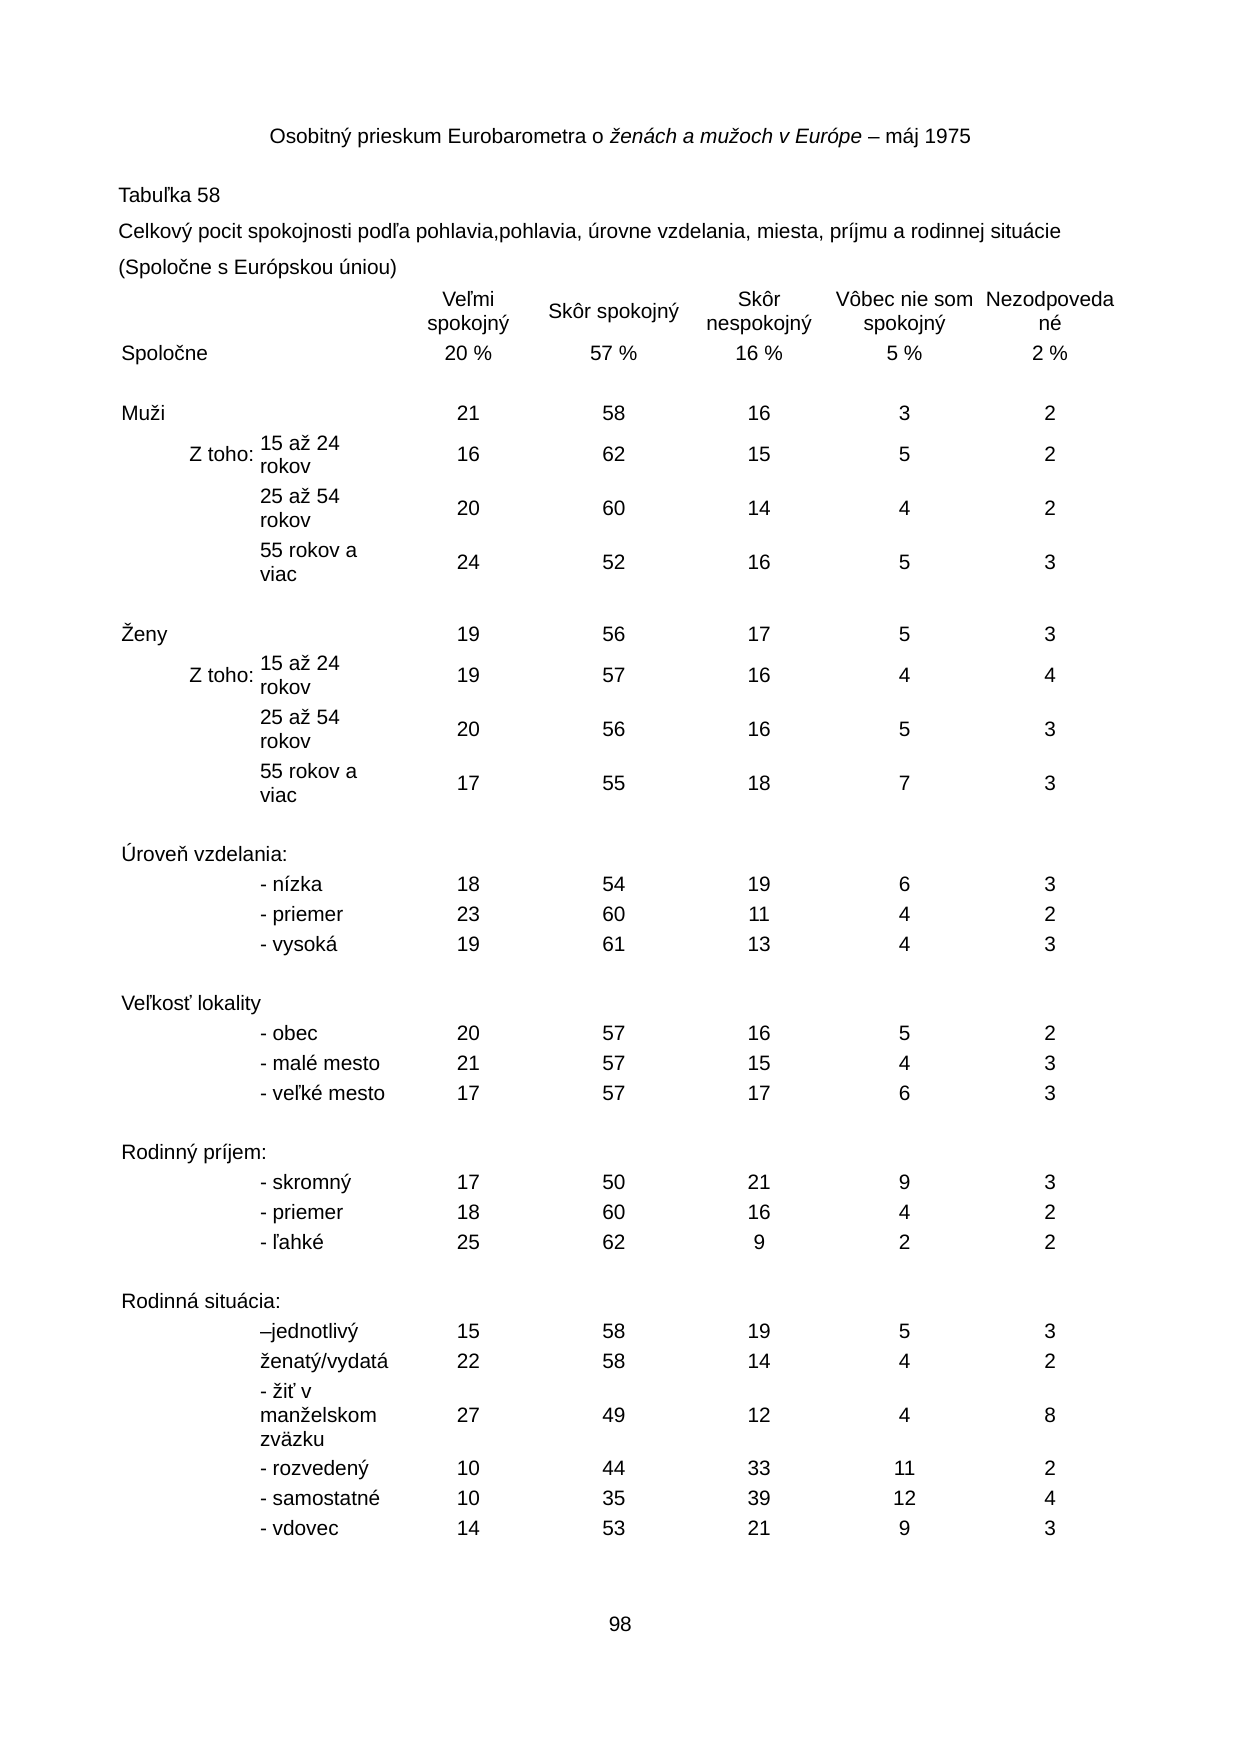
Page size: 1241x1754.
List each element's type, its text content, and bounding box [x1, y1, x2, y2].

table_cell 5 [832, 1316, 977, 1346]
table_header [118, 284, 257, 338]
table_cell 25 až 54 rokov [257, 481, 395, 535]
table_cell 55 [541, 756, 686, 809]
table_cell 4 [832, 648, 977, 702]
table_cell [118, 1078, 257, 1107]
table_cell 6 [832, 869, 977, 899]
table_cell 3 [977, 756, 1122, 809]
table_cell 58 [541, 398, 686, 427]
table_cell 17 [395, 1078, 541, 1107]
table_cell [832, 988, 977, 1018]
table_cell [257, 1108, 395, 1137]
table_cell 17 [395, 756, 541, 809]
table_cell 39 [686, 1483, 832, 1513]
table_cell [832, 1137, 977, 1167]
table_cell - žiť v manželskom zväzku [257, 1376, 395, 1453]
table_cell [686, 1137, 832, 1167]
table_cell [118, 1048, 257, 1078]
table_cell [118, 756, 257, 809]
table_cell [118, 869, 257, 899]
table_cell 3 [832, 398, 977, 427]
table_cell 11 [686, 899, 832, 929]
table_cell - veľké mesto [257, 1078, 395, 1107]
table_cell 16 [686, 1197, 832, 1227]
table_cell - priemer [257, 899, 395, 929]
table_cell [832, 368, 977, 398]
table_cell 2 [977, 428, 1122, 481]
table_cell - rozvedený [257, 1453, 395, 1483]
table_cell [541, 1286, 686, 1316]
table_cell 18 [686, 756, 832, 809]
table_cell [541, 839, 686, 869]
table_cell ženatý/vydatá [257, 1346, 395, 1376]
table_cell [118, 1227, 257, 1256]
table_cell [118, 481, 257, 535]
table_cell 15 [395, 1316, 541, 1346]
table_cell 57 [541, 1048, 686, 1078]
table_cell 16 [686, 648, 832, 702]
table_cell 5 [832, 702, 977, 756]
table_cell - obec [257, 1018, 395, 1048]
table_cell [541, 1108, 686, 1137]
table_cell [686, 810, 832, 839]
table_cell 15 [686, 1048, 832, 1078]
table_cell 2 [977, 1227, 1122, 1256]
table_cell 19 [395, 648, 541, 702]
table_cell Muži [118, 398, 257, 427]
table_cell [118, 368, 257, 398]
table_cell 4 [832, 1048, 977, 1078]
table_cell [118, 959, 257, 988]
table_cell 2 [977, 899, 1122, 929]
table_cell - priemer [257, 1197, 395, 1227]
table_cell [257, 1256, 395, 1286]
table_cell 3 [977, 929, 1122, 958]
table_cell 21 [686, 1513, 832, 1543]
table_cell [977, 368, 1122, 398]
table_cell 3 [977, 869, 1122, 899]
table_cell [118, 1108, 257, 1137]
table_cell [118, 810, 257, 839]
table_cell 21 [686, 1167, 832, 1197]
table_cell 50 [541, 1167, 686, 1197]
table_cell 18 [395, 869, 541, 899]
table_header Veľmi spokojný [395, 284, 541, 338]
table_cell [977, 1286, 1122, 1316]
table_cell 4 [832, 1376, 977, 1453]
table_cell 12 [686, 1376, 832, 1453]
table_cell [118, 1197, 257, 1227]
table_cell 3 [977, 1167, 1122, 1197]
table_cell Veľkosť lokality [118, 988, 395, 1018]
table_cell [257, 368, 395, 398]
table_cell 2 [977, 481, 1122, 535]
table_header Nezodpovedané [977, 284, 1122, 338]
table_cell Z toho: [118, 648, 257, 702]
table_cell [118, 1376, 257, 1453]
table_cell 5 [832, 1018, 977, 1048]
table_cell –jednotlivý [257, 1316, 395, 1346]
table_cell [395, 589, 541, 618]
table_cell [832, 1256, 977, 1286]
table_cell [118, 1453, 257, 1483]
table_cell 25 [395, 1227, 541, 1256]
table_cell 17 [395, 1167, 541, 1197]
table_cell 9 [832, 1167, 977, 1197]
table_cell 2 % [977, 338, 1122, 368]
table_cell 20 % [395, 338, 541, 368]
table_cell [541, 1137, 686, 1167]
table_cell 3 [977, 1513, 1122, 1543]
table_cell 21 [395, 398, 541, 427]
table_cell [977, 988, 1122, 1018]
table_cell 57 [541, 1018, 686, 1048]
table_cell 3 [977, 1316, 1122, 1346]
table_cell - ľahké [257, 1227, 395, 1256]
table_cell [395, 839, 541, 869]
table_cell [686, 589, 832, 618]
table_cell [686, 839, 832, 869]
table_cell 16 [686, 1018, 832, 1048]
table_cell [257, 619, 395, 648]
table_cell 2 [977, 1453, 1122, 1483]
table_cell Spoločne [118, 338, 257, 368]
text Tabuľka 58 [118, 183, 1122, 207]
table_cell 4 [832, 1197, 977, 1227]
table_cell [257, 398, 395, 427]
table_cell 57 [541, 648, 686, 702]
table_cell 58 [541, 1316, 686, 1346]
table_cell 2 [977, 1018, 1122, 1048]
table_cell 16 [686, 702, 832, 756]
table_cell 52 [541, 535, 686, 589]
table_cell 20 [395, 702, 541, 756]
table_cell [118, 1483, 257, 1513]
table_cell 16 % [686, 338, 832, 368]
table_cell 15 [686, 428, 832, 481]
table_cell [118, 535, 257, 589]
table_cell [977, 839, 1122, 869]
table_cell 27 [395, 1376, 541, 1453]
table_cell [541, 368, 686, 398]
table_cell 2 [977, 1346, 1122, 1376]
table_cell - samostatné [257, 1483, 395, 1513]
table_cell 16 [395, 428, 541, 481]
table_cell [541, 589, 686, 618]
table_cell 56 [541, 702, 686, 756]
table_cell [395, 1108, 541, 1137]
table_header Vôbec nie som spokojný [832, 284, 977, 338]
table_cell [977, 589, 1122, 618]
table_cell [395, 988, 541, 1018]
table_cell [395, 959, 541, 988]
table_cell [541, 810, 686, 839]
table_header Skôr nespokojný [686, 284, 832, 338]
table_cell [395, 368, 541, 398]
table_cell 3 [977, 1048, 1122, 1078]
table_cell [118, 702, 257, 756]
table_cell Rodinný príjem: [118, 1137, 395, 1167]
table_cell 19 [395, 619, 541, 648]
table_cell 16 [686, 535, 832, 589]
table_cell 2 [832, 1227, 977, 1256]
table_cell - vysoká [257, 929, 395, 958]
table_cell [118, 1346, 257, 1376]
table_cell [395, 1137, 541, 1167]
table_cell 4 [832, 929, 977, 958]
table_cell [541, 1256, 686, 1286]
table_cell 12 [832, 1483, 977, 1513]
table_cell - nízka [257, 869, 395, 899]
table_cell [257, 589, 395, 618]
table_cell 33 [686, 1453, 832, 1483]
table_cell [832, 810, 977, 839]
table_cell 62 [541, 1227, 686, 1256]
text Celkový pocit spokojnosti podľa pohlavia,pohlavia, úrovne vzdelania, miesta, príjmu a rodinnej situácie [118, 219, 1122, 243]
table_cell [832, 589, 977, 618]
table_cell [257, 959, 395, 988]
table_cell 4 [832, 481, 977, 535]
table_header [257, 284, 395, 338]
table_cell [686, 1256, 832, 1286]
table_cell Rodinná situácia: [118, 1286, 395, 1316]
table_cell 57 % [541, 338, 686, 368]
table_cell 16 [686, 398, 832, 427]
table_cell 5 [832, 428, 977, 481]
table_cell 55 rokov a viac [257, 756, 395, 809]
table_cell 18 [395, 1197, 541, 1227]
table_cell 4 [977, 648, 1122, 702]
table_cell 9 [832, 1513, 977, 1543]
table_cell [832, 1286, 977, 1316]
table_cell 49 [541, 1376, 686, 1453]
table_cell 2 [977, 1197, 1122, 1227]
table_cell 8 [977, 1376, 1122, 1453]
table_cell [118, 1316, 257, 1346]
table_cell [977, 1137, 1122, 1167]
table_cell 13 [686, 929, 832, 958]
table_cell 60 [541, 899, 686, 929]
table_cell 54 [541, 869, 686, 899]
table_cell 19 [686, 869, 832, 899]
table_cell [832, 959, 977, 988]
table_cell 53 [541, 1513, 686, 1543]
table_cell [118, 1167, 257, 1197]
table_cell 3 [977, 619, 1122, 648]
table_cell [118, 929, 257, 958]
table_cell [257, 338, 395, 368]
table_cell 20 [395, 481, 541, 535]
table_cell 6 [832, 1078, 977, 1107]
table_cell 23 [395, 899, 541, 929]
table_cell 5 [832, 619, 977, 648]
table_cell [395, 1286, 541, 1316]
table_cell [541, 988, 686, 1018]
table_cell [686, 1286, 832, 1316]
table_cell 14 [395, 1513, 541, 1543]
table_cell 5 [832, 535, 977, 589]
table_cell [118, 1256, 257, 1286]
table_cell Úroveň vzdelania: [118, 839, 395, 869]
table_cell 5 % [832, 338, 977, 368]
table_cell 24 [395, 535, 541, 589]
table_cell [257, 810, 395, 839]
table_cell - skromný [257, 1167, 395, 1197]
table_cell [977, 810, 1122, 839]
table_cell 9 [686, 1227, 832, 1256]
table_cell 58 [541, 1346, 686, 1376]
table_cell [977, 959, 1122, 988]
table_cell [686, 368, 832, 398]
table_cell 3 [977, 1078, 1122, 1107]
table_cell 55 rokov a viac [257, 535, 395, 589]
table_cell 4 [977, 1483, 1122, 1513]
table_cell 7 [832, 756, 977, 809]
table_cell 4 [832, 899, 977, 929]
table_header Skôr spokojný [541, 284, 686, 338]
table_cell 15 až 24 rokov [257, 648, 395, 702]
table_cell [118, 1018, 257, 1048]
table_cell 62 [541, 428, 686, 481]
table_cell 60 [541, 481, 686, 535]
table_cell 2 [977, 398, 1122, 427]
table_cell 17 [686, 1078, 832, 1107]
table_cell 10 [395, 1453, 541, 1483]
table_cell 14 [686, 1346, 832, 1376]
table_cell 21 [395, 1048, 541, 1078]
table_cell Z toho: [118, 428, 257, 481]
table_cell 19 [686, 1316, 832, 1346]
table_cell [832, 839, 977, 869]
table_cell [395, 810, 541, 839]
table_cell 17 [686, 619, 832, 648]
table_cell [118, 1513, 257, 1543]
table_cell [395, 1256, 541, 1286]
table_cell [541, 959, 686, 988]
table_cell 19 [395, 929, 541, 958]
table_cell 56 [541, 619, 686, 648]
table_cell 15 až 24 rokov [257, 428, 395, 481]
table_cell 57 [541, 1078, 686, 1107]
table_cell 61 [541, 929, 686, 958]
table_cell [686, 959, 832, 988]
table_cell [118, 899, 257, 929]
table_cell 3 [977, 535, 1122, 589]
table_cell [118, 589, 257, 618]
table_cell 25 až 54 rokov [257, 702, 395, 756]
table_cell Ženy [118, 619, 257, 648]
table_cell [686, 988, 832, 1018]
table_cell 14 [686, 481, 832, 535]
table_cell [977, 1108, 1122, 1137]
table_cell 3 [977, 702, 1122, 756]
table_cell [977, 1256, 1122, 1286]
table_cell 11 [832, 1453, 977, 1483]
table_cell 20 [395, 1018, 541, 1048]
text (Spoločne s Európskou úniou) [118, 254, 1122, 278]
table_cell [686, 1108, 832, 1137]
table_cell - vdovec [257, 1513, 395, 1543]
table_cell 60 [541, 1197, 686, 1227]
table_cell 44 [541, 1453, 686, 1483]
table_cell [832, 1108, 977, 1137]
table_cell - malé mesto [257, 1048, 395, 1078]
table_cell 10 [395, 1483, 541, 1513]
table_cell 22 [395, 1346, 541, 1376]
table_cell 4 [832, 1346, 977, 1376]
table_cell 35 [541, 1483, 686, 1513]
